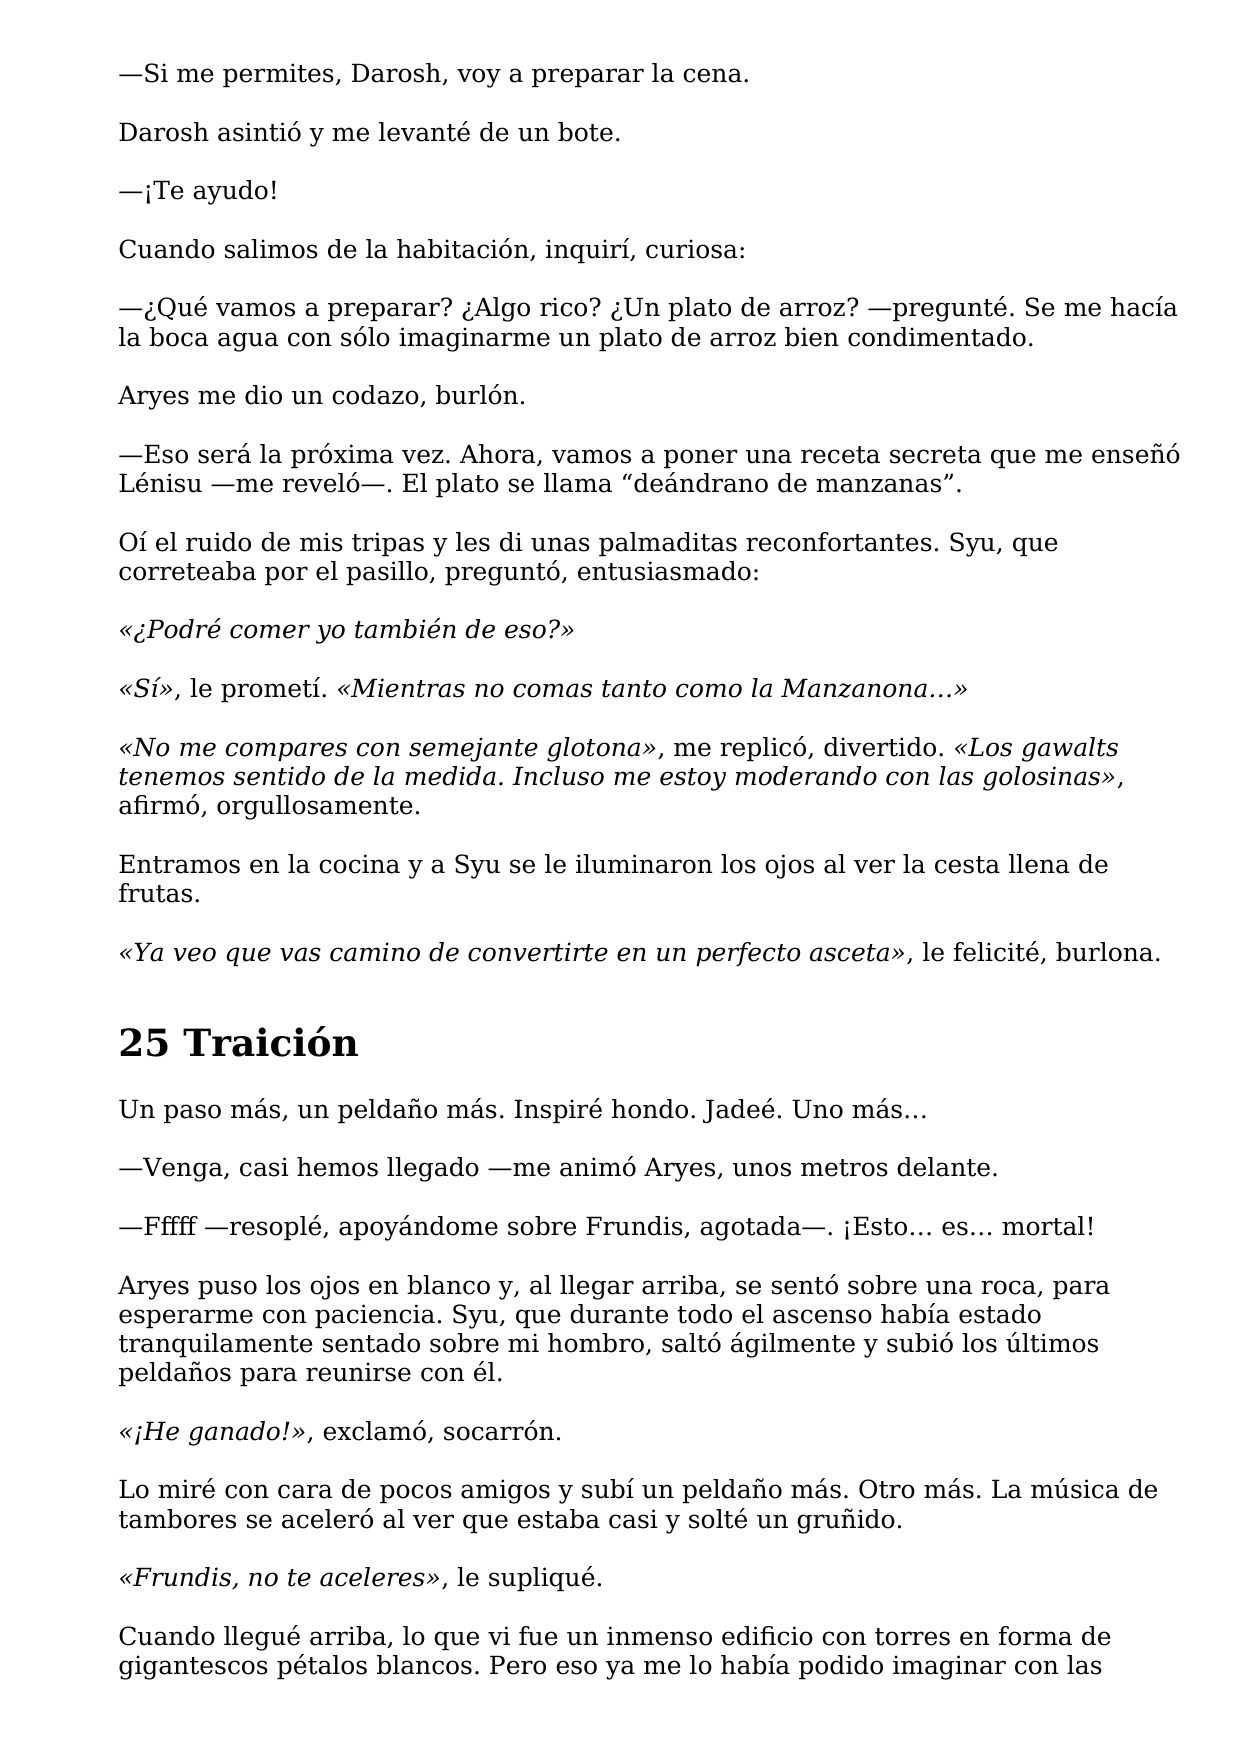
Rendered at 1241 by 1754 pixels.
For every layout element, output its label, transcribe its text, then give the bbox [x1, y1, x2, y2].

text —Si me permites, Darosh, voy a preparar la cena. [118, 59, 1181, 88]
text Aryes puso los ojos en blanco y, al llegar arriba, se sentó sobre una roca, para esperarme con paciencia. Syu, que durante todo el ascenso había estado tranquilamente sentado sobre mi hombro, saltó ágilmente y subió los últimos peldaños para reunirse con él. [118, 1271, 1181, 1388]
text —Fffff —resoplé, apoyándome sobre Frundis, agotada—. ¡Esto… es… mortal! [118, 1212, 1181, 1241]
text «Frundis, no te aceleres», le supliqué. [118, 1563, 1181, 1593]
text Lo miré con cara de pocos amigos y subí un peldaño más. Otro más. La música de tambores se aceleró al ver que estaba casi y solté un gruñido. [118, 1476, 1181, 1534]
text «Ya veo que vas camino de convertirte en un perfecto asceta», le felicité, burlona. [118, 938, 1181, 967]
text —Venga, casi hemos llegado —me animó Aryes, unos metros delante. [118, 1154, 1181, 1183]
text Un paso más, un peldaño más. Inspiré hondo. Jadeé. Uno más… [118, 1095, 1181, 1124]
text «¿Podré comer yo también de eso?» [118, 616, 1181, 645]
text «Sí», le prometí. «Mientras no comas tanto como la Manzanona…» [118, 674, 1181, 703]
text «No me compares con semejante glotona», me replicó, divertido. «Los gawalts tenemos sentido de la medida. Incluso me estoy moderando con las golosinas», afirmó, orgullosamente. [118, 733, 1181, 821]
text Oí el ruido de mis tripas y les di unas palmaditas reconfortantes. Syu, que correteaba por el pasillo, preguntó, entusiasmado: [118, 528, 1181, 586]
text —¿Qué vamos a preparar? ¿Algo rico? ¿Un plato de arroz? —pregunté. Se me hacía la boca agua con sólo imaginarme un plato de arroz bien condimentado. [118, 294, 1181, 352]
text —¡Te ayudo! [118, 176, 1181, 206]
text Cuando llegué arriba, lo que vi fue un inmenso edificio con torres en forma de gigantescos pétalos blancos. Pero eso ya me lo había podido imaginar con las [118, 1622, 1181, 1681]
text Aryes me dio un codazo, burlón. [118, 381, 1181, 411]
text «¡He ganado!», exclamó, socarrón. [118, 1417, 1181, 1446]
text Darosh asintió y me levanté de un bote. [118, 118, 1181, 147]
subtitle 25 Traición [118, 1021, 1181, 1066]
text Cuando salimos de la habitación, inquirí, curiosa: [118, 235, 1181, 264]
text —Eso será la próxima vez. Ahora, vamos a poner una receta secreta que me enseñó Lénisu —me reveló—. El plato se llama “deándrano de manzanas”. [118, 440, 1181, 498]
text Entramos en la cocina y a Syu se le iluminaron los ojos al ver la cesta llena de frutas. [118, 850, 1181, 908]
